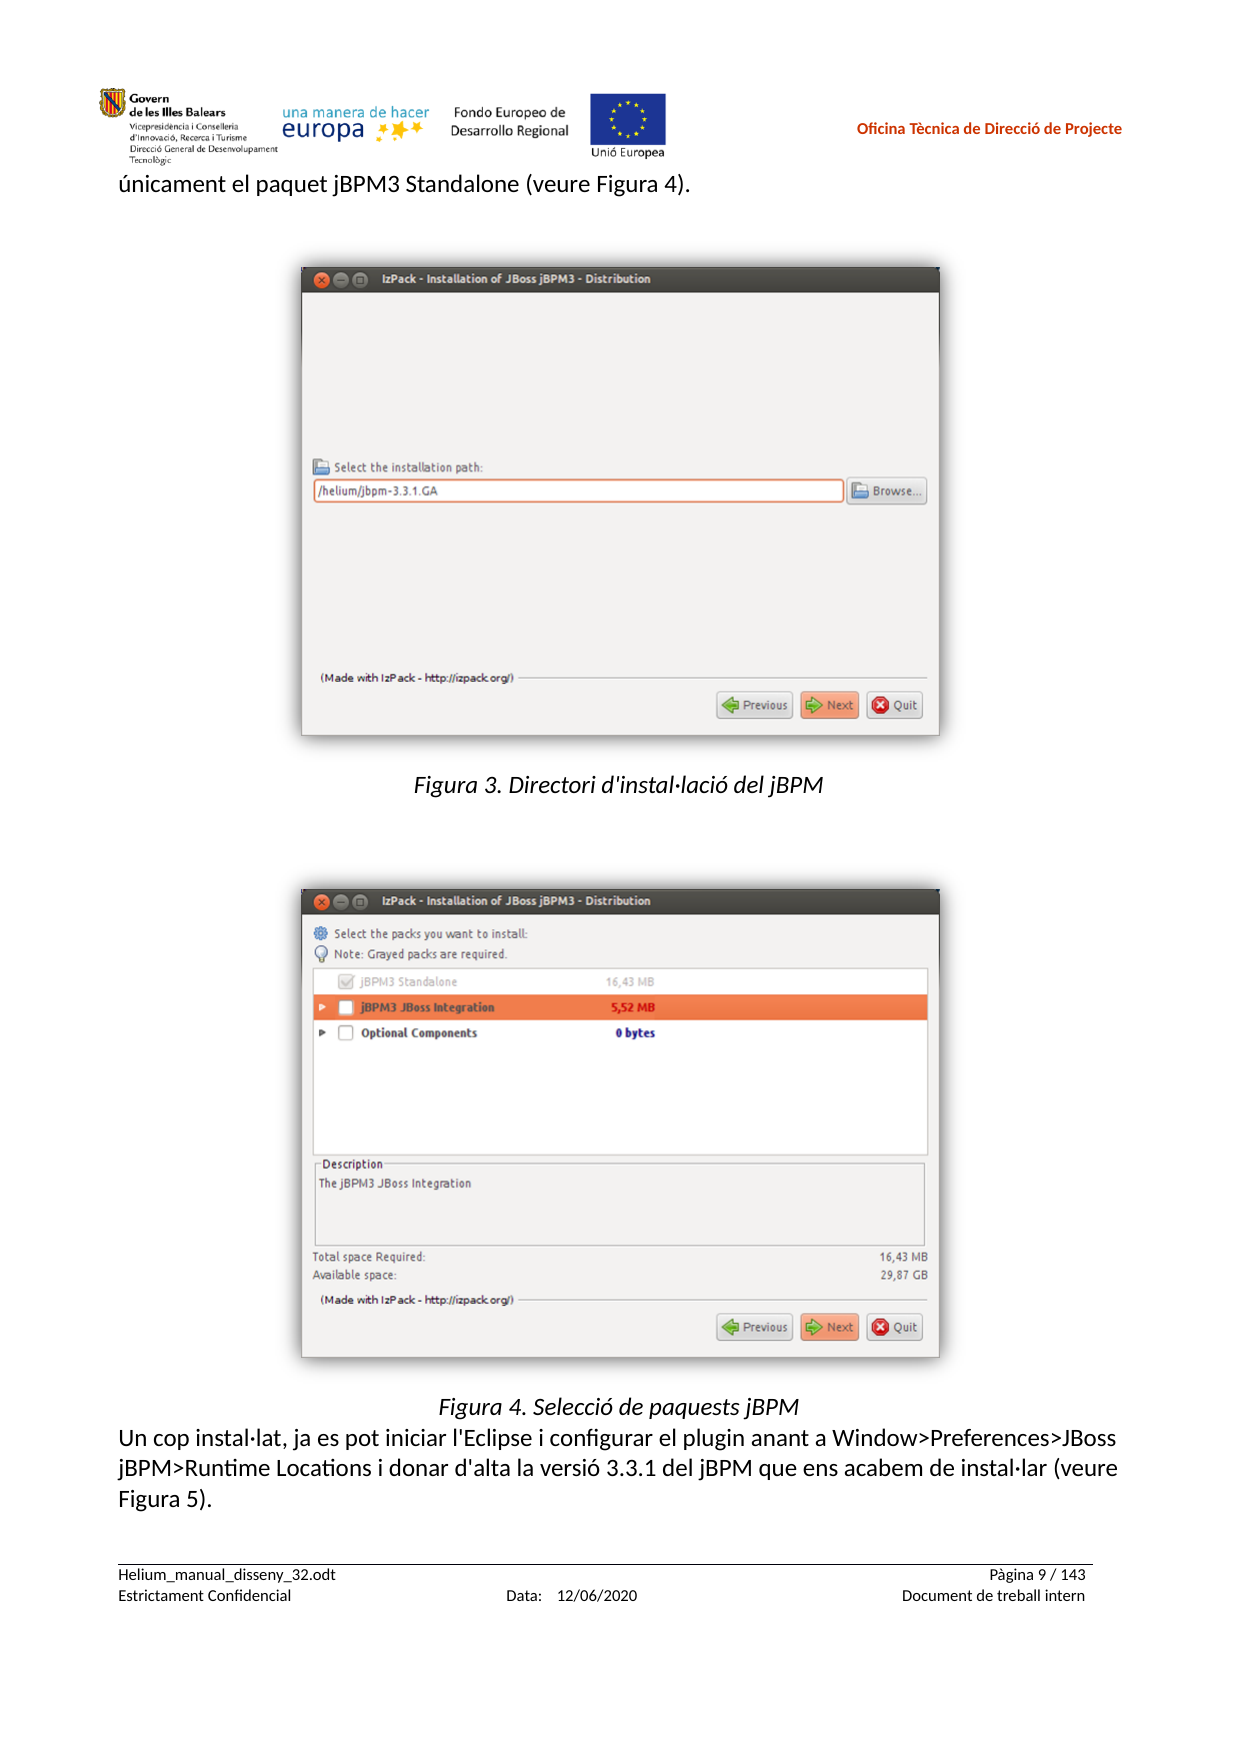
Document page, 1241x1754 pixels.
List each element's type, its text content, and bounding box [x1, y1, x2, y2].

text únicament el paquet jBPM3 Standalone (veure Figura 4). [118, 168, 1122, 198]
text Figura 3. Directori d'instal·lació del jBPM [267, 770, 973, 800]
picture [267, 233, 974, 770]
picture [99, 87, 668, 166]
picture [267, 855, 974, 1392]
text Un cop instal·lat, ja es pot iniciar l'Eclipse i configurar el plugin anant a Window>Preferences>JBoss jBPM>Runtime Locations i donar d'alta la versió 3.3.1 del jBPM que ens acabem de instal·lar (veure Figura 5). [118, 843, 1122, 1513]
text Figura 4. Selecció de paquests jBPM [267, 1392, 973, 1422]
